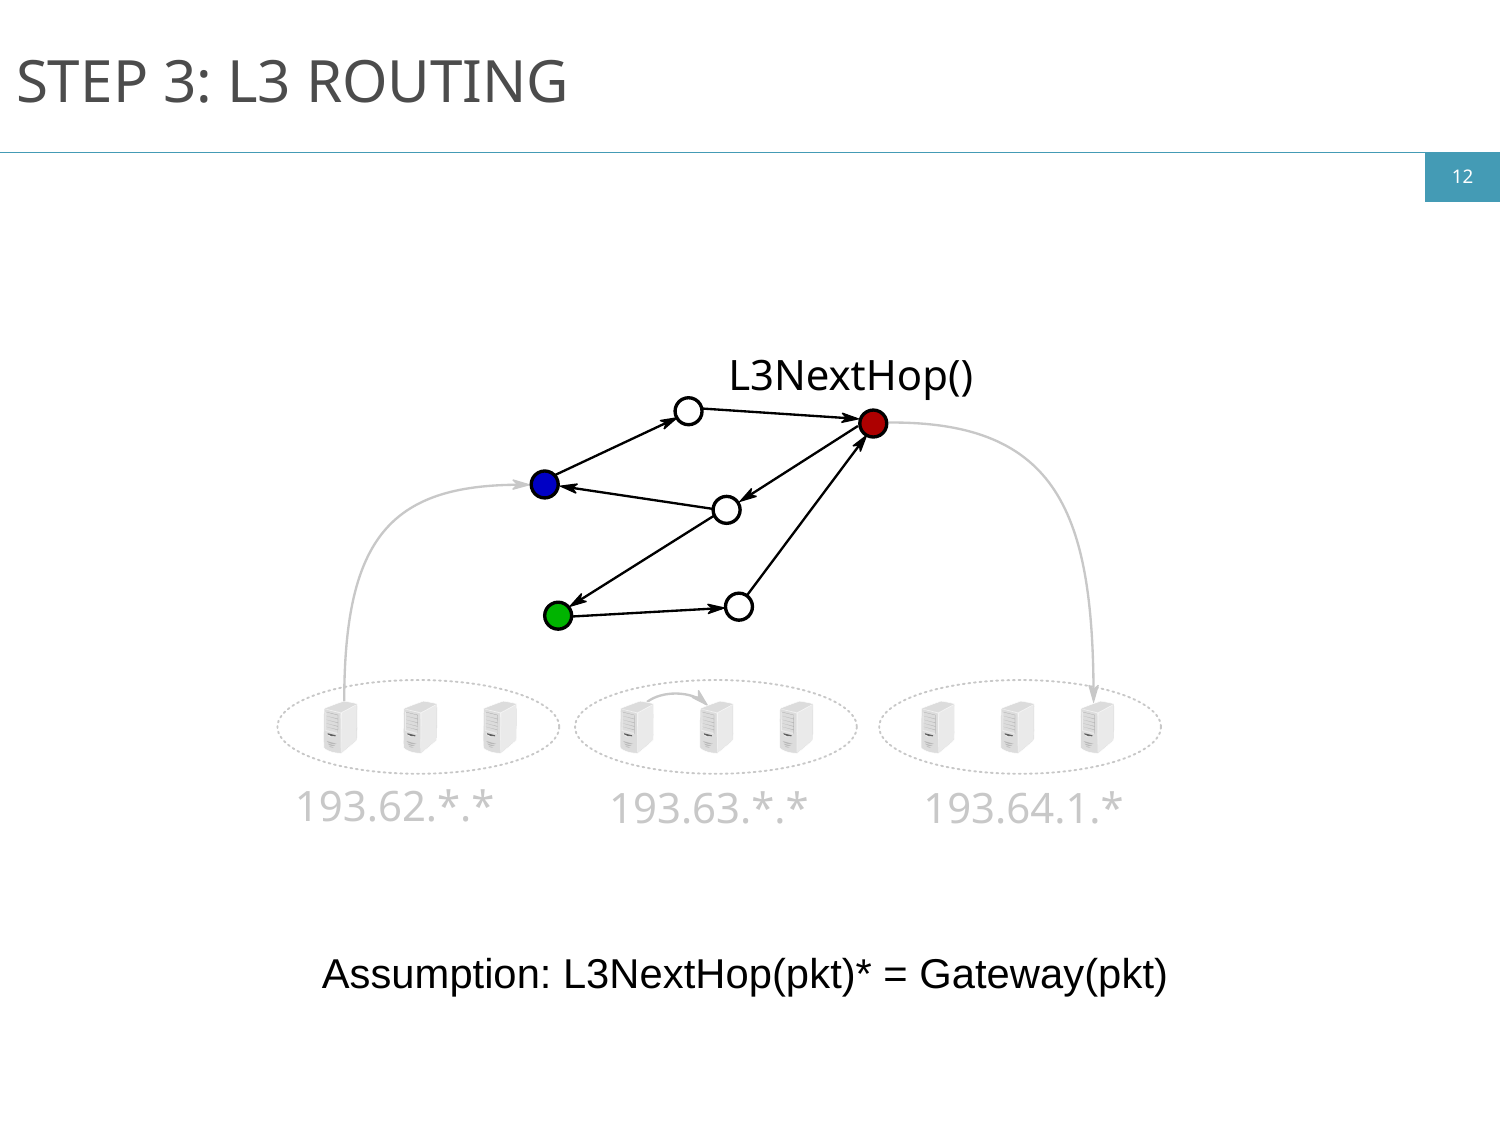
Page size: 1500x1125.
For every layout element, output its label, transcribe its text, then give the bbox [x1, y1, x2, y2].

title STEP 3: L3 ROUTING [15, 27, 1366, 132]
text_box Assumption: L3NextHop(pkt)* = Gateway(pkt) [307, 943, 1235, 1005]
picture [271, 348, 1171, 826]
